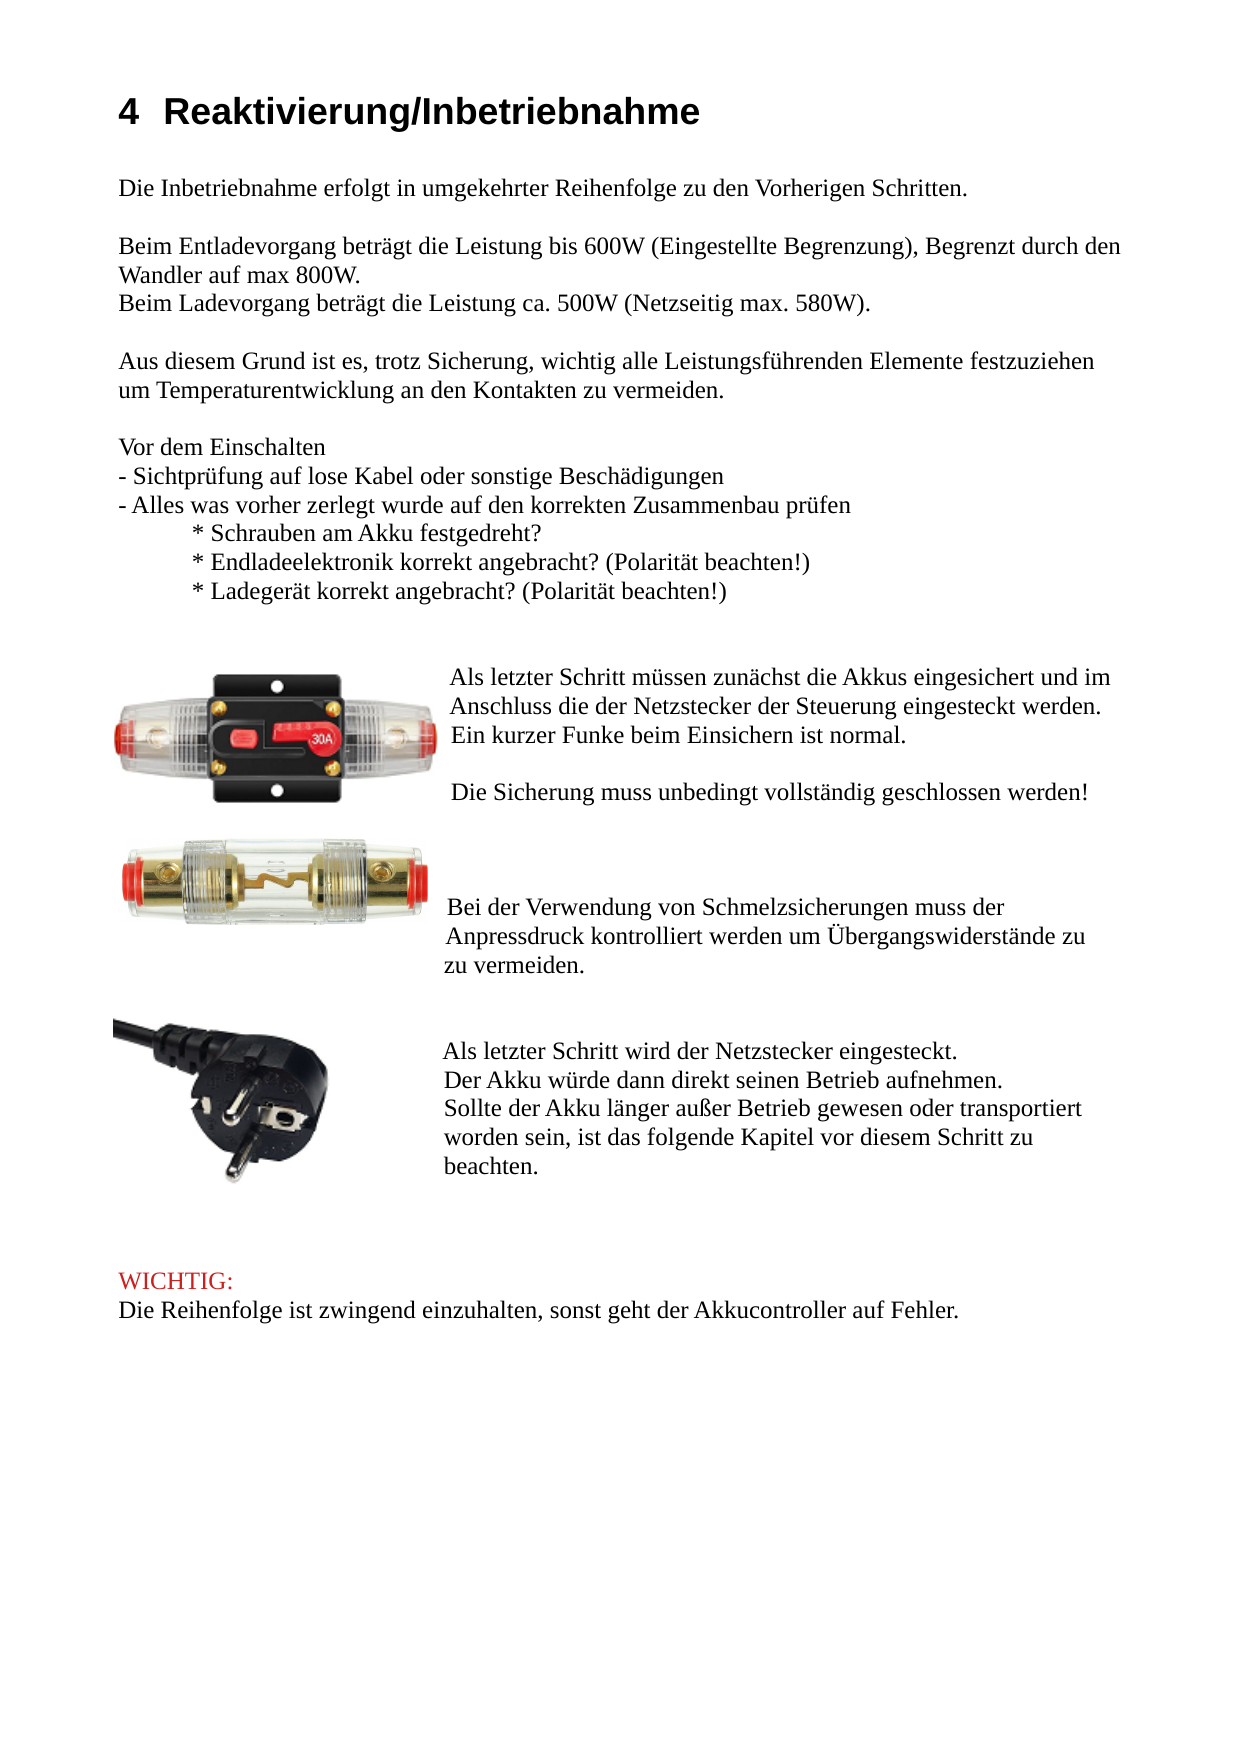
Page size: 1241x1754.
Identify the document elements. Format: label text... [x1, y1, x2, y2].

text Sollte der Akku länger außer Betrieb gewesen oder transportiert worden sein, ist das folgende Kapitel vor diesem Schritt zu [331, 1093, 1122, 1151]
picture [113, 670, 438, 806]
text Als letzter Schritt wird der Netzstecker eingesteckt. [331, 1036, 1122, 1065]
text Die Reihenfolge ist zwingend einzuhalten, sonst geht der Akkucontroller auf Fehler. [118, 1295, 1122, 1323]
text * Ladegerät korrekt angebracht? (Polarität beachten!) [118, 576, 1122, 605]
subtitle Reaktivierung/Inbetriebnahme [118, 89, 1122, 132]
text beachten. [331, 1151, 1122, 1180]
text Die Inbetriebnahme erfolgt in umgekehrter Reihenfolge zu den Vorherigen Schritten. [118, 173, 1122, 202]
text Anschluss die der Netzstecker der Steuerung eingesteckt werden. [438, 691, 1122, 720]
text Bei der Verwendung von Schmelzsicherungen muss der [428, 892, 1122, 921]
text * Endladeelektronik korrekt angebracht? (Polarität beachten!) [118, 547, 1122, 576]
text - Alles was vorher zerlegt wurde auf den korrekten Zusammenbau prüfen [118, 490, 1122, 518]
text Aus diesem Grund ist es, trotz Sicherung, wichtig alle Leistungsführenden Elemente festzuziehen um Temperaturentwicklung an den Kontakten zu vermeiden. [118, 346, 1122, 403]
picture [113, 1008, 331, 1185]
text Anpressdruck kontrolliert werden um Übergangswiderstände zu [118, 921, 1122, 950]
text Der Akku würde dann direkt seinen Betrieb aufnehmen. [331, 1065, 1122, 1093]
text Beim Entladevorgang beträgt die Leistung bis 600W (Eingestellte Begrenzung), Begrenzt durch den Wandler auf max 800W. [118, 231, 1122, 288]
picture [122, 838, 428, 925]
text WICHTIG: [118, 1266, 1122, 1295]
text Beim Ladevorgang beträgt die Leistung ca. 500W (Netzseitig max. 580W). [118, 288, 1122, 317]
text Die Sicherung muss unbedingt vollständig geschlossen werden! [438, 777, 1122, 806]
text Vor dem Einschalten [118, 432, 1122, 461]
text Ein kurzer Funke beim Einsichern ist normal. [438, 720, 1122, 748]
text Als letzter Schritt müssen zunächst die Akkus eingesichert und im [118, 662, 1122, 691]
text - Sichtprüfung auf lose Kabel oder sonstige Beschädigungen [118, 461, 1122, 490]
text * Schrauben am Akku festgedreht? [118, 518, 1122, 547]
text zu vermeiden. [118, 950, 1122, 978]
